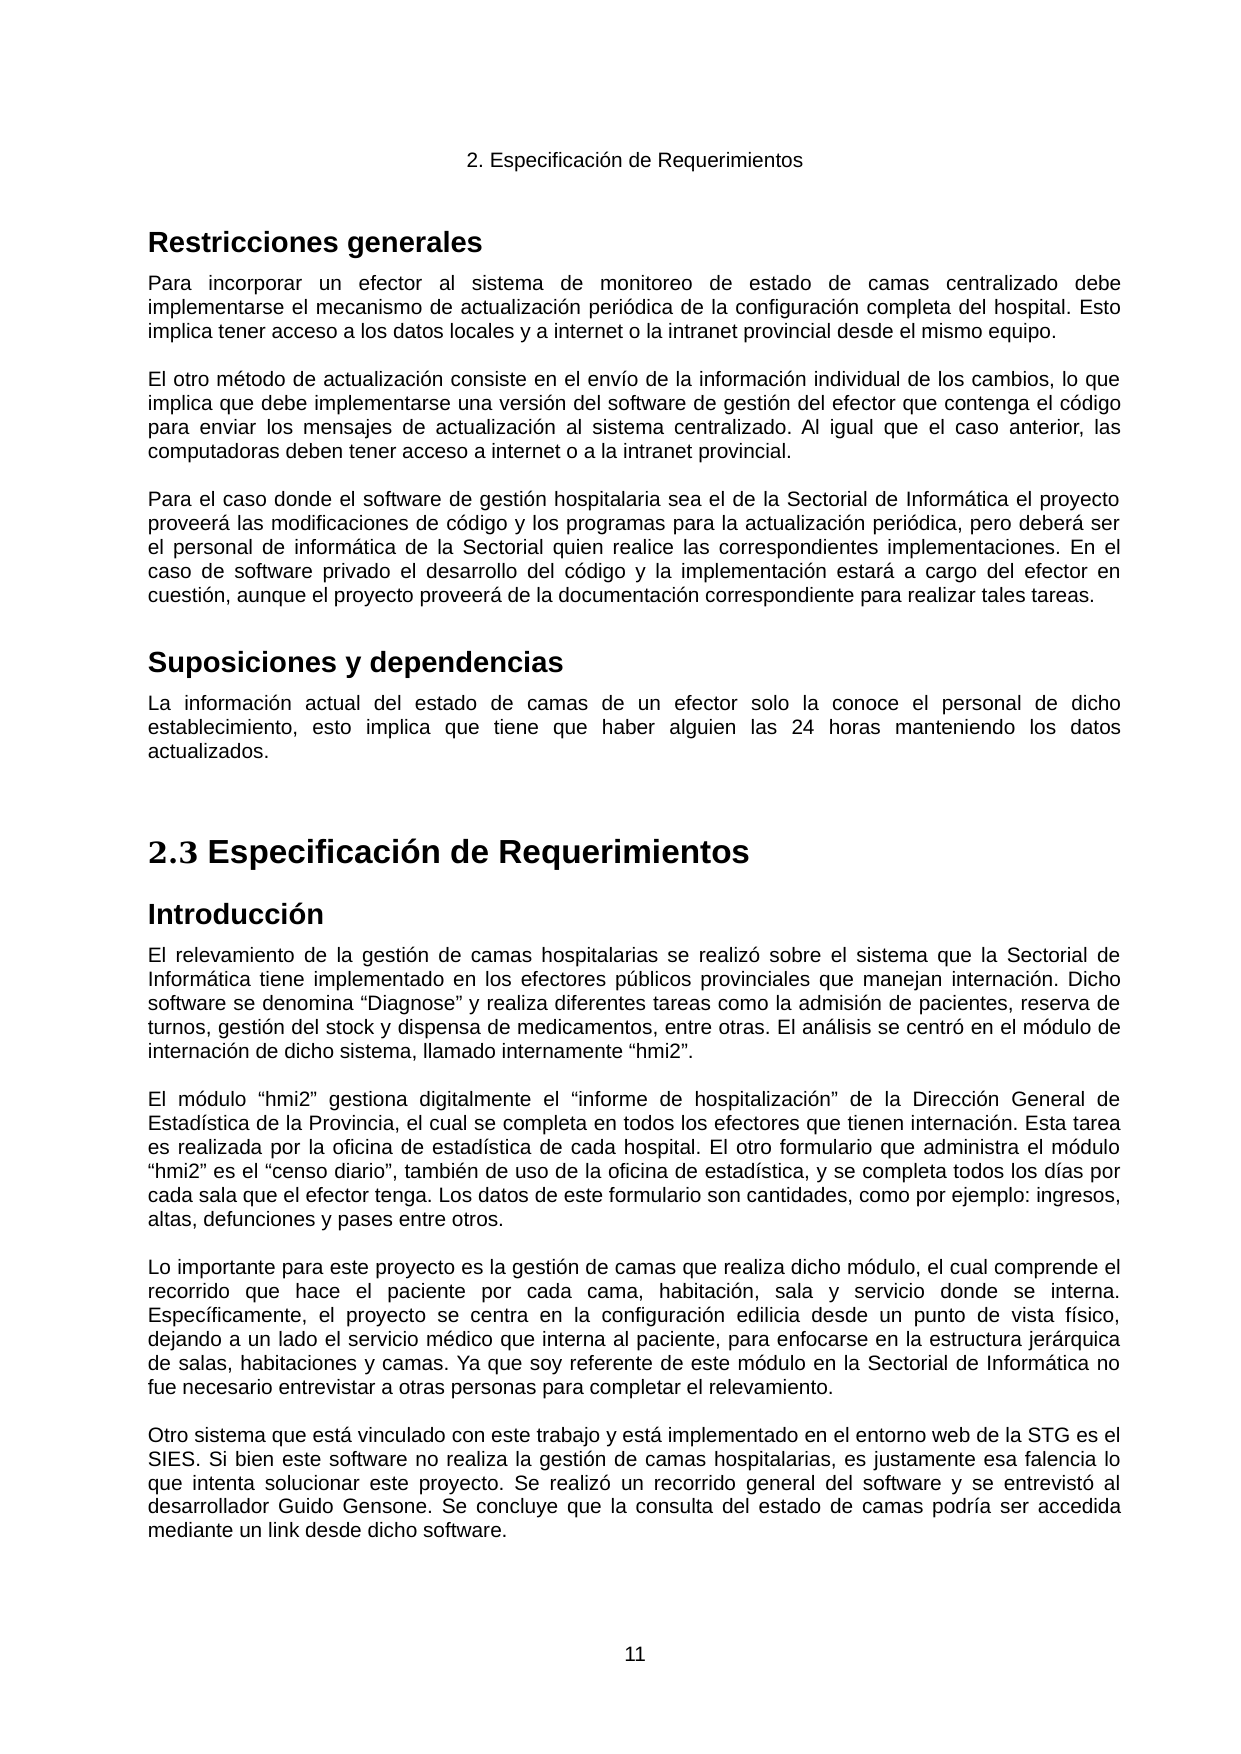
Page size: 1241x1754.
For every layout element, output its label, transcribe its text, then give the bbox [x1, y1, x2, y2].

text Otro sistema que está vinculado con este trabajo y está implementado en el entorno web de la STG es el SIES. Si bien este software no realiza la gestión de camas hospitalarias, es justamente esa falencia lo que intenta solucionar este proyecto. Se realizó un recorrido general del software y se entrevistó al desarrollador Guido Gensone. Se concluye que la consulta del estado de camas podría ser accedida mediante un link desde dicho software. [148, 1422, 1122, 1542]
subtitle Introducción [148, 897, 1122, 931]
subtitle 2.3 Especificación de Requerimientos [148, 832, 1122, 870]
text Lo importante para este proyecto es la gestión de camas que realiza dicho módulo, el cual comprende el recorrido que hace el paciente por cada cama, habitación, sala y servicio donde se interna. Específicamente, el proyecto se centra en la configuración edilicia desde un punto de vista físico, dejando a un lado el servicio médico que interna al paciente, para enfocarse en la estructura jerárquica de salas, habitaciones y camas. Ya que soy referente de este módulo en la Sectorial de Informática no fue necesario entrevistar a otras personas para completar el relevamiento. [148, 1255, 1122, 1398]
subtitle Suposiciones y dependencias [148, 645, 1122, 678]
text El módulo “hmi2” gestiona digitalmente el “informe de hospitalización” de la Dirección General de Estadística de la Provincia, el cual se completa en todos los efectores que tienen internación. Esta tarea es realizada por la oficina de estadística de cada hospital. El otro formulario que administra el módulo “hmi2” es el “censo diario”, también de uso de la oficina de estadística, y se completa todos los días por cada sala que el efector tenga. Los datos de este formulario son cantidades, como por ejemplo: ingresos, altas, defunciones y pases entre otros. [148, 1087, 1122, 1231]
text El otro método de actualización consiste en el envío de la información individual de los cambios, lo que implica que debe implementarse una versión del software de gestión del efector que contenga el código para enviar los mensajes de actualización al sistema centralizado. Al igual que el caso anterior, las computadoras deben tener acceso a internet o a la intranet provincial. [148, 367, 1122, 463]
text La información actual del estado de camas de un efector solo la conoce el personal de dicho establecimiento, esto implica que tiene que haber alguien las 24 horas manteniendo los datos actualizados. [148, 691, 1122, 763]
text Para el caso donde el software de gestión hospitalaria sea el de la Sectorial de Informática el proyecto proveerá las modificaciones de código y los programas para la actualización periódica, pero deberá ser el personal de informática de la Sectorial quien realice las correspondientes implementaciones. En el caso de software privado el desarrollo del código y la implementación estará a cargo del efector en cuestión, aunque el proyecto proveerá de la documentación correspondiente para realizar tales tareas. [148, 487, 1122, 606]
text El relevamiento de la gestión de camas hospitalarias se realizó sobre el sistema que la Sectorial de Informática tiene implementado en los efectores públicos provinciales que manejan internación. Dicho software se denomina “Diagnose” y realiza diferentes tareas como la admisión de pacientes, reserva de turnos, gestión del stock y dispensa de medicamentos, entre otras. El análisis se centró en el módulo de internación de dicho sistema, llamado internamente “hmi2”. [148, 943, 1122, 1063]
subtitle Restricciones generales [148, 225, 1122, 258]
text Para incorporar un efector al sistema de monitoreo de estado de camas centralizado debe implementarse el mecanismo de actualización periódica de la configuración completa del hospital. Esto implica tener acceso a los datos locales y a internet o la intranet provincial desde el mismo equipo. [148, 271, 1122, 343]
